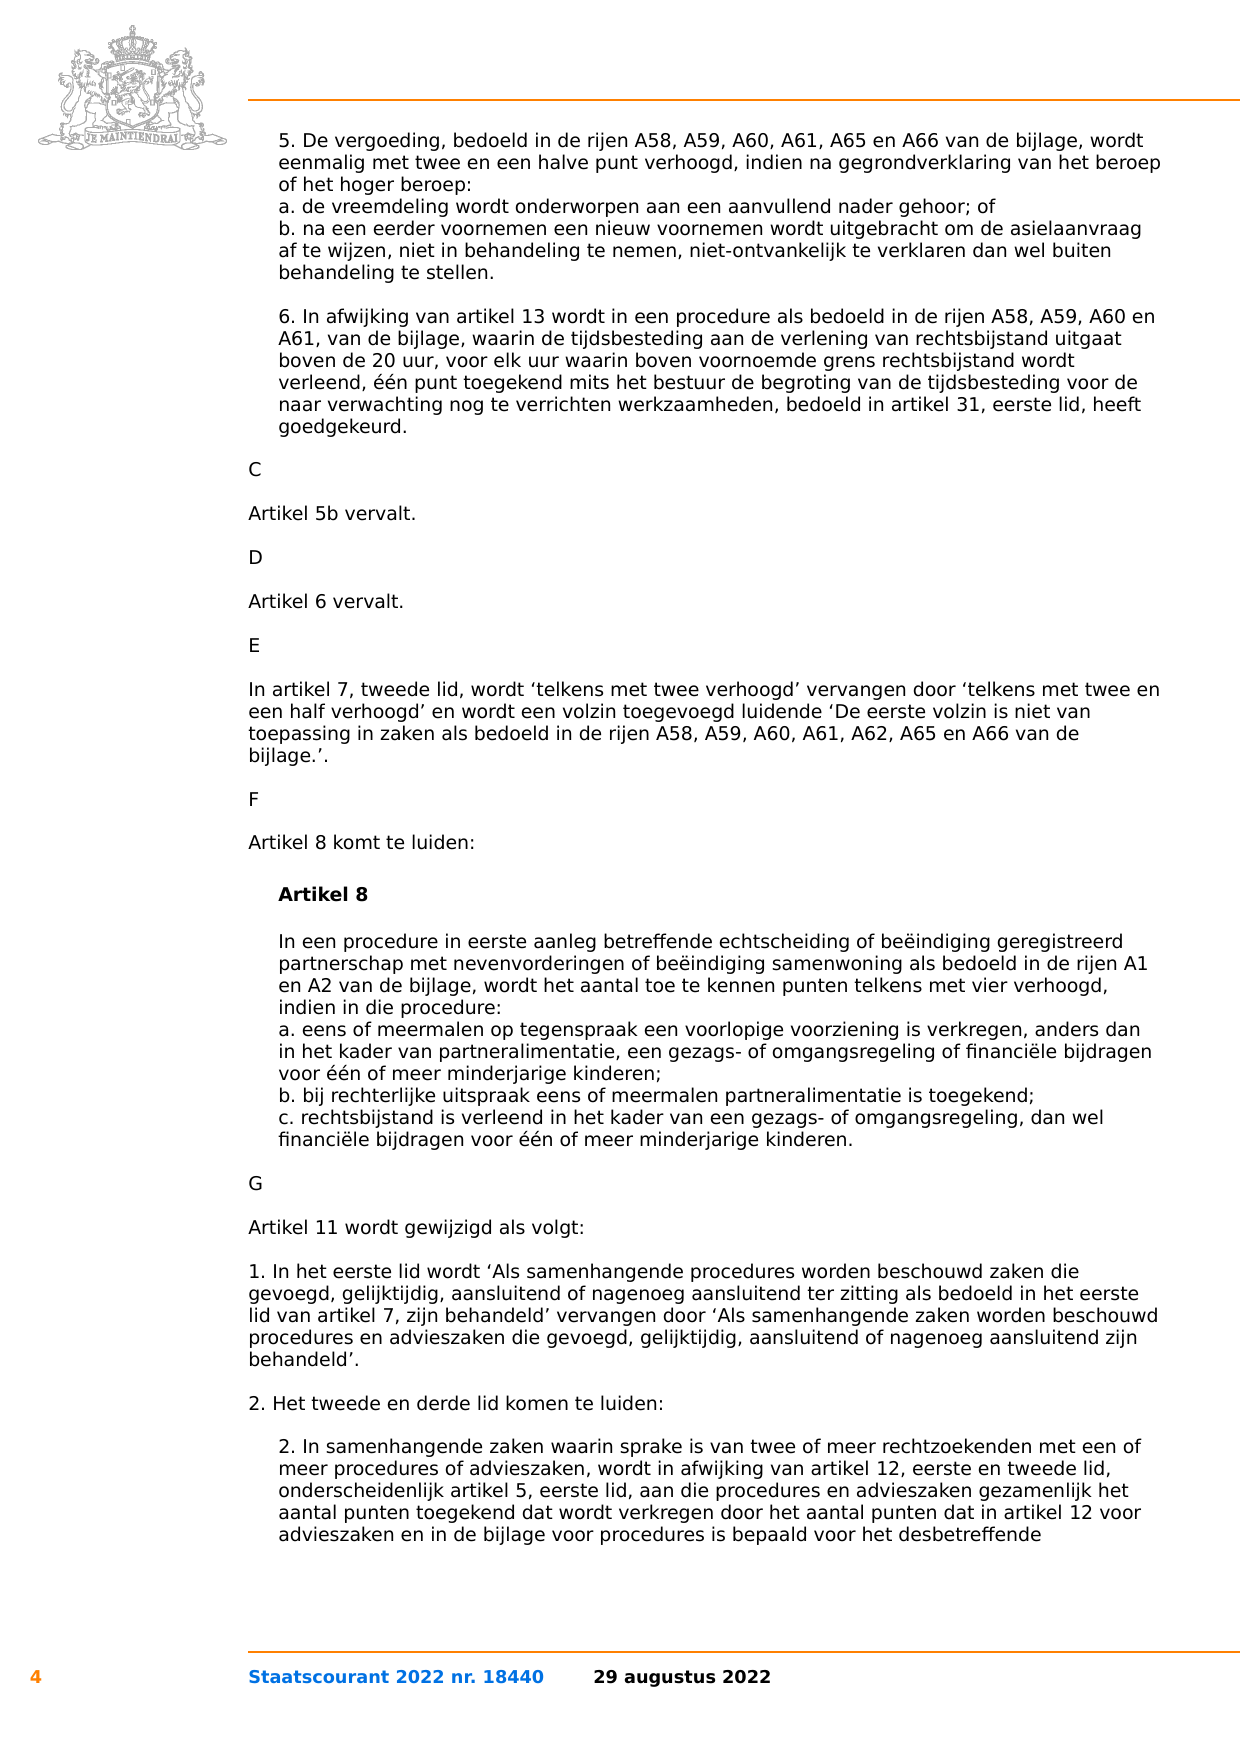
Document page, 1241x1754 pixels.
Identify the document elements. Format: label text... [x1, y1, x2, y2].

text Artikel 6 vervalt. [248, 591, 1163, 613]
text In artikel 7, tweede lid, wordt ‘telkens met twee verhoogd’ vervangen door ‘telkens met twee en een half verhoogd’ en wordt een volzin toegevoegd luidende ‘De eerste volzin is niet van toepassing in zaken als bedoeld in de rijen A58, A59, A60, A61, A62, A65 en A66 van de bijlage.’. [248, 679, 1163, 767]
text Artikel 8 komt te luiden: [248, 832, 1163, 854]
text 2. In samenhangende zaken waarin sprake is van twee of meer rechtzoekenden met een of meer procedures of advieszaken, wordt in afwijking van artikel 12, eerste en tweede lid, onderscheidenlijk artikel 5, eerste lid, aan die procedures en advieszaken gezamenlijk het aantal punten toegekend dat wordt verkregen door het aantal punten dat in artikel 12 voor advieszaken en in de bijlage voor procedures is bepaald voor het desbetreffende [278, 1436, 1163, 1546]
text F [248, 788, 1163, 810]
text E [248, 635, 1163, 657]
text 6. In afwijking van artikel 13 wordt in een procedure als bedoeld in de rijen A58, A59, A60 en A61, van de bijlage, waarin de tijdsbesteding aan de verlening van rechtsbijstand uitgaat boven de 20 uur, voor elk uur waarin boven voornoemde grens rechtsbijstand wordt verleend, één punt toegekend mits het bestuur de begroting van de tijdsbesteding voor de naar verwachting nog te verrichten werkzaamheden, bedoeld in artikel 31, eerste lid, heeft goedgekeurd. [278, 306, 1163, 437]
text Artikel 11 wordt gewijzigd als volgt: [248, 1217, 1163, 1239]
text G [248, 1173, 1163, 1195]
text b. bij rechterlijke uitspraak eens of meermalen partneralimentatie is toegekend; [278, 1085, 1163, 1107]
text In een procedure in eerste aanleg betreffende echtscheiding of beëindiging geregistreerd partnerschap met nevenvorderingen of beëindiging samenwoning als bedoeld in de rijen A1 en A2 van de bijlage, wordt het aantal toe te kennen punten telkens met vier verhoogd, indien in die procedure: [278, 931, 1163, 1019]
text a. de vreemdeling wordt onderworpen aan een aanvullend nader gehoor; of [278, 196, 1163, 218]
text D [248, 547, 1163, 569]
text C [248, 459, 1163, 481]
text a. eens of meermalen op tegenspraak een voorlopige voorziening is verkregen, anders dan in het kader van partneralimentatie, een gezags- of omgangsregeling of financiële bijdragen voor één of meer minderjarige kinderen; [278, 1019, 1163, 1085]
text 2. Het tweede en derde lid komen te luiden: [248, 1392, 1163, 1414]
picture [38, 25, 227, 150]
text 1. In het eerste lid wordt ‘Als samenhangende procedures worden beschouwd zaken die gevoegd, gelijktijdig, aansluitend of nagenoeg aansluitend ter zitting als bedoeld in het eerste lid van artikel 7, zijn behandeld’ vervangen door ‘Als samenhangende zaken worden beschouwd procedures en advieszaken die gevoegd, gelijktijdig, aansluitend of nagenoeg aansluitend zijn behandeld’. [248, 1261, 1163, 1371]
text c. rechtsbijstand is verleend in het kader van een gezags- of omgangsregeling, dan wel financiële bijdragen voor één of meer minderjarige kinderen. [278, 1107, 1163, 1151]
text b. na een eerder voornemen een nieuw voornemen wordt uitgebracht om de asielaanvraag af te wijzen, niet in behandeling te nemen, niet-ontvankelijk te verklaren dan wel buiten behandeling te stellen. [278, 218, 1163, 284]
subtitle Artikel 8 [278, 884, 1163, 906]
text Artikel 5b vervalt. [248, 503, 1163, 525]
text 5. De vergoeding, bedoeld in de rijen A58, A59, A60, A61, A65 en A66 van de bijlage, wordt eenmalig met twee en een halve punt verhoogd, indien na gegrondverklaring van het beroep of het hoger beroep: [278, 130, 1163, 196]
